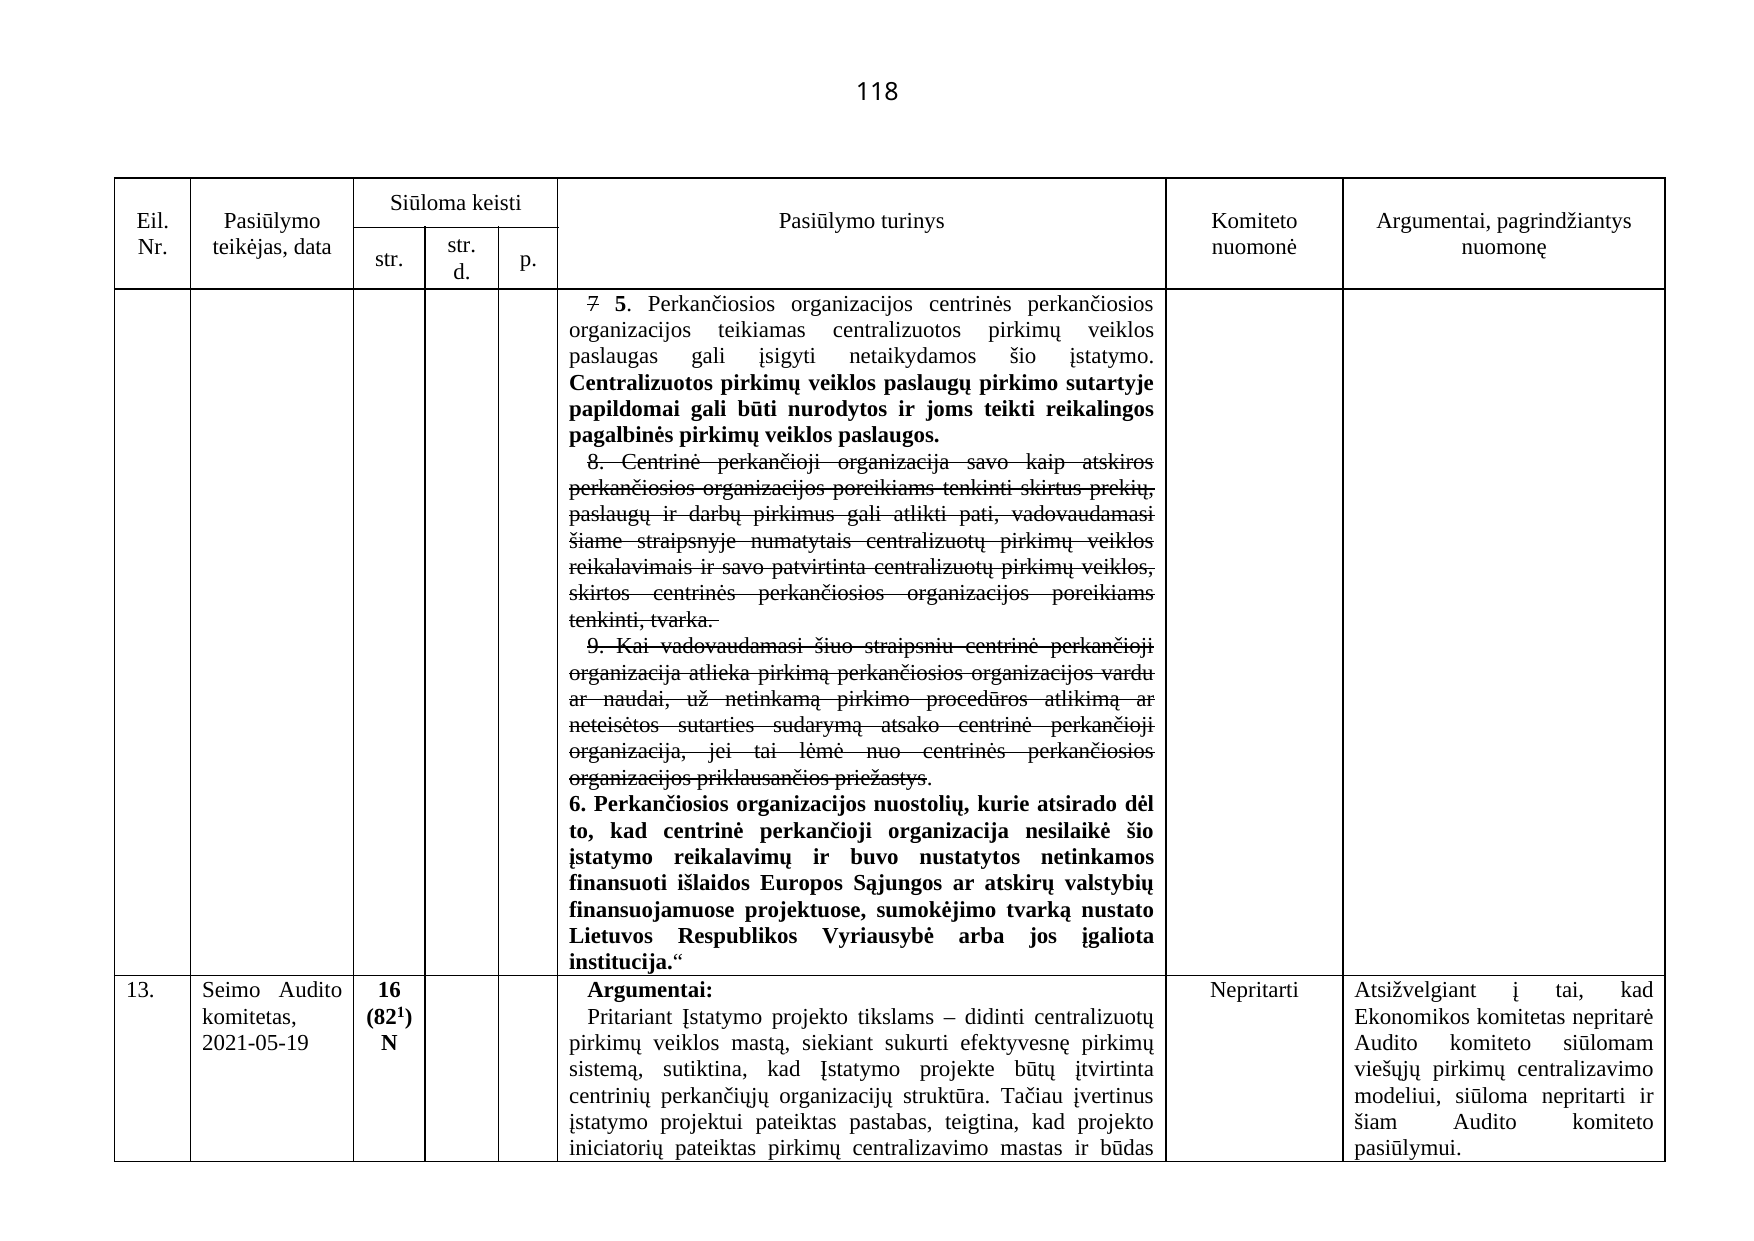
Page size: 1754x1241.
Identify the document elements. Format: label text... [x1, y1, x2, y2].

table_cell [426, 976, 498, 1161]
table_cell [354, 290, 424, 975]
table_cell Seimo Audito komitetas, 2021-05-19 [191, 976, 353, 1161]
table_cell 7 5. Perkančiosios organizacijos centrinės perkančiosios organizacijos teikiamas centralizuotos pirkimų veiklos paslaugas gali įsigyti netaikydamos šio įstatymo. Centralizuotos pirkimų veiklos paslaugų pirkimo sutartyje papildomai gali būti nurodytos ir joms teikti reikalingos pagalbinės pirkimų veiklos paslaugos. 8. Centrinė perkančioji organizacija savo kaip atskiros perkančiosios organizacijos poreikiams tenkinti skirtus prekių, paslaugų ir darbų pirkimus gali atlikti pati, vadovaudamasi šiame straipsnyje numatytais centralizuotų pirkimų veiklos reikalavimais ir savo patvirtinta centralizuotų pirkimų veiklos, skirtos centrinės perkančiosios organizacijos poreikiams tenkinti, tvarka. 9. Kai vadovaudamasi šiuo straipsniu centrinė perkančioji organizacija atlieka pirkimą perkančiosios organizacijos vardu ar naudai, už netinkamą pirkimo procedūros atlikimą ar neteisėtos sutarties sudarymą atsako centrinė perkančioji organizacija, jei tai lėmė nuo centrinės perkančiosios organizacijos priklausančios priežastys. 6. Perkančiosios organizacijos nuostolių, kurie atsirado dėl to, kad centrinė perkančioji organizacija nesilaikė šio įstatymo reikalavimų ir buvo nustatytos netinkamos finansuoti išlaidos Europos Sąjungos ar atskirų valstybių finansuojamuose projektuose, sumokėjimo tvarką nustato Lietuvos Respublikos Vyriausybė arba jos įgaliota institucija.“ [558, 290, 1165, 975]
table_cell [499, 290, 557, 975]
table_header Argumentai, pagrindžiantys nuomonę [1344, 179, 1664, 288]
table_cell [426, 290, 498, 975]
table_header Pasiūlymo teikėjas, data [191, 179, 353, 288]
table_cell p. [499, 228, 557, 288]
table_cell [1344, 290, 1664, 975]
table_cell [115, 290, 190, 975]
table_cell Nepritarti [1167, 976, 1342, 1161]
table_header Pasiūlymo turinys [558, 179, 1165, 288]
table_header Siūloma keisti [354, 179, 557, 226]
table_header Eil. Nr. [115, 179, 190, 288]
table_cell str. [354, 228, 424, 288]
table_cell 13. [115, 976, 190, 1161]
table_cell str. d. [426, 228, 498, 288]
table_cell [1167, 290, 1342, 975]
table_header Komiteto nuomonė [1167, 179, 1342, 288]
table_cell Argumentai: Pritariant Įstatymo projekto tikslams – didinti centralizuotų pirkimų veiklos mastą, siekiant sukurti efektyvesnę pirkimų sistemą, sutiktina, kad Įstatymo projekte būtų įtvirtinta centrinių perkančiųjų organizacijų struktūra. Tačiau įvertinus įstatymo projektui pateiktas pastabas, teigtina, kad projekto iniciatorių pateiktas pirkimų centralizavimo mastas ir būdas [558, 976, 1165, 1161]
table_cell [499, 976, 557, 1161]
table_cell 16 (821) N [354, 976, 424, 1161]
table_cell [191, 290, 353, 975]
table_cell Atsižvelgiant į tai, kad Ekonomikos komitetas nepritarė Audito komiteto siūlomam viešųjų pirkimų centralizavimo modeliui, siūloma nepritarti ir šiam Audito komiteto pasiūlymui. [1344, 976, 1664, 1161]
